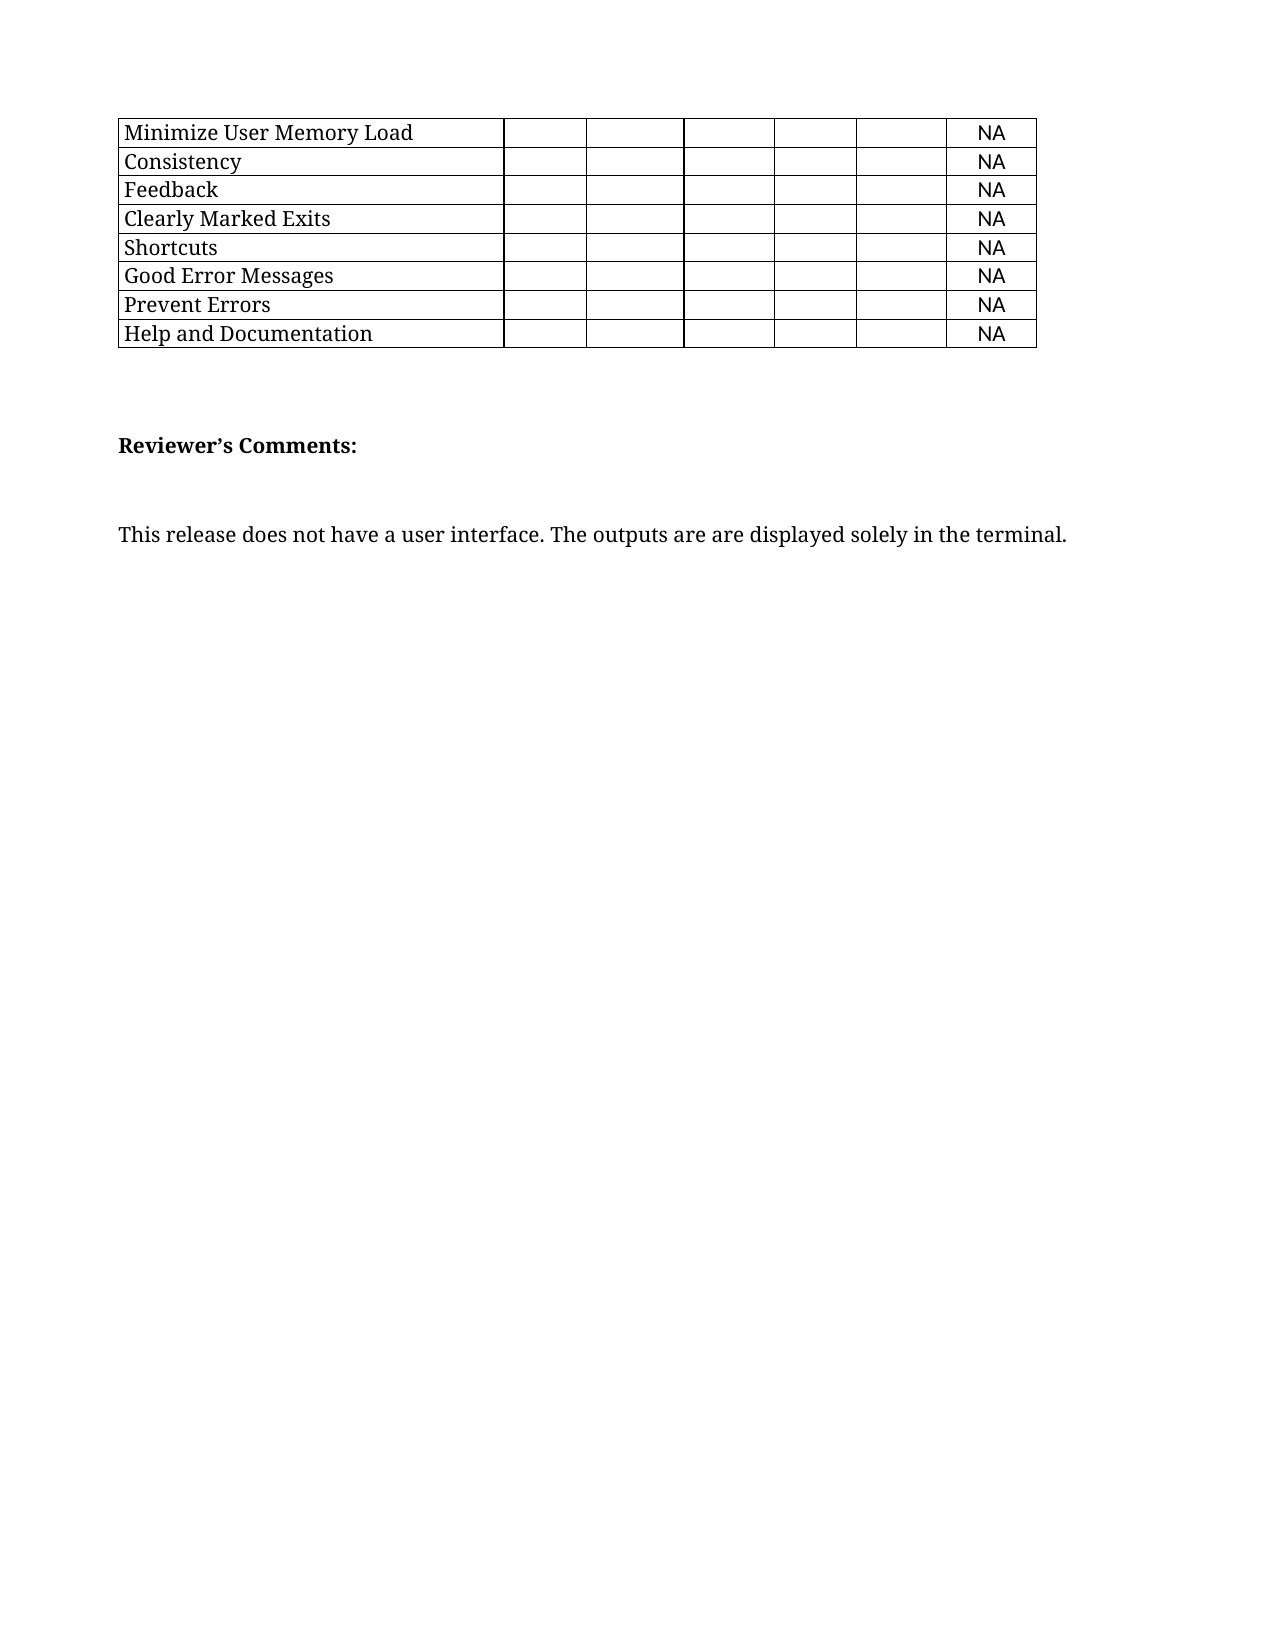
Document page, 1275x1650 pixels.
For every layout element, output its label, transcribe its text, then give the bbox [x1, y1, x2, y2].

table_cell NA [947, 262, 1036, 290]
table_cell [857, 205, 946, 233]
table_cell [587, 148, 683, 175]
table_cell NA [947, 205, 1036, 233]
table_cell [857, 176, 946, 204]
table_cell [587, 320, 683, 347]
text Reviewer’s Comments: [118, 432, 1157, 488]
table_cell [857, 291, 946, 319]
table_cell NA [947, 291, 1036, 319]
table_cell NA [947, 320, 1036, 347]
table_cell [775, 119, 856, 147]
table_cell Clearly Marked Exits [119, 205, 503, 233]
table_cell [587, 119, 683, 147]
table_cell [857, 262, 946, 290]
table_cell NA [947, 148, 1036, 175]
table_cell [775, 148, 856, 175]
table_cell [505, 205, 586, 233]
table_cell Shortcuts [119, 234, 503, 261]
table_cell [775, 262, 856, 290]
table_cell [685, 119, 774, 147]
table_cell Prevent Errors [119, 291, 503, 319]
table_cell [587, 262, 683, 290]
table_cell [857, 119, 946, 147]
table_cell [857, 148, 946, 175]
table_cell [775, 234, 856, 261]
table_cell [775, 176, 856, 204]
table_cell [685, 234, 774, 261]
table_cell [775, 320, 856, 347]
table_cell NA [947, 119, 1036, 147]
table_cell [587, 176, 683, 204]
table_cell [505, 148, 586, 175]
table_cell [587, 234, 683, 261]
text This release does not have a user interface. The outputs are are displayed solely in the terminal. [118, 520, 1157, 548]
table_cell Good Error Messages [119, 262, 503, 290]
table_cell [505, 119, 586, 147]
table_cell Feedback [119, 176, 503, 204]
table_cell [505, 320, 586, 347]
table_cell [505, 234, 586, 261]
table_cell [685, 320, 774, 347]
table_cell [505, 176, 586, 204]
table_cell [775, 205, 856, 233]
table_cell [505, 262, 586, 290]
table_cell [685, 262, 774, 290]
table_cell [505, 291, 586, 319]
table_cell Help and Documentation [119, 320, 503, 347]
table_cell NA [947, 176, 1036, 204]
table_cell [857, 234, 946, 261]
table_cell NA [947, 234, 1036, 261]
table_cell [587, 205, 683, 233]
table_cell [587, 291, 683, 319]
table_cell [685, 291, 774, 319]
table_cell [685, 148, 774, 175]
table_cell [775, 291, 856, 319]
table_cell [685, 176, 774, 204]
table_cell [857, 320, 946, 347]
table_cell Minimize User Memory Load [119, 119, 503, 147]
table_cell [685, 205, 774, 233]
table_cell Consistency [119, 148, 503, 175]
